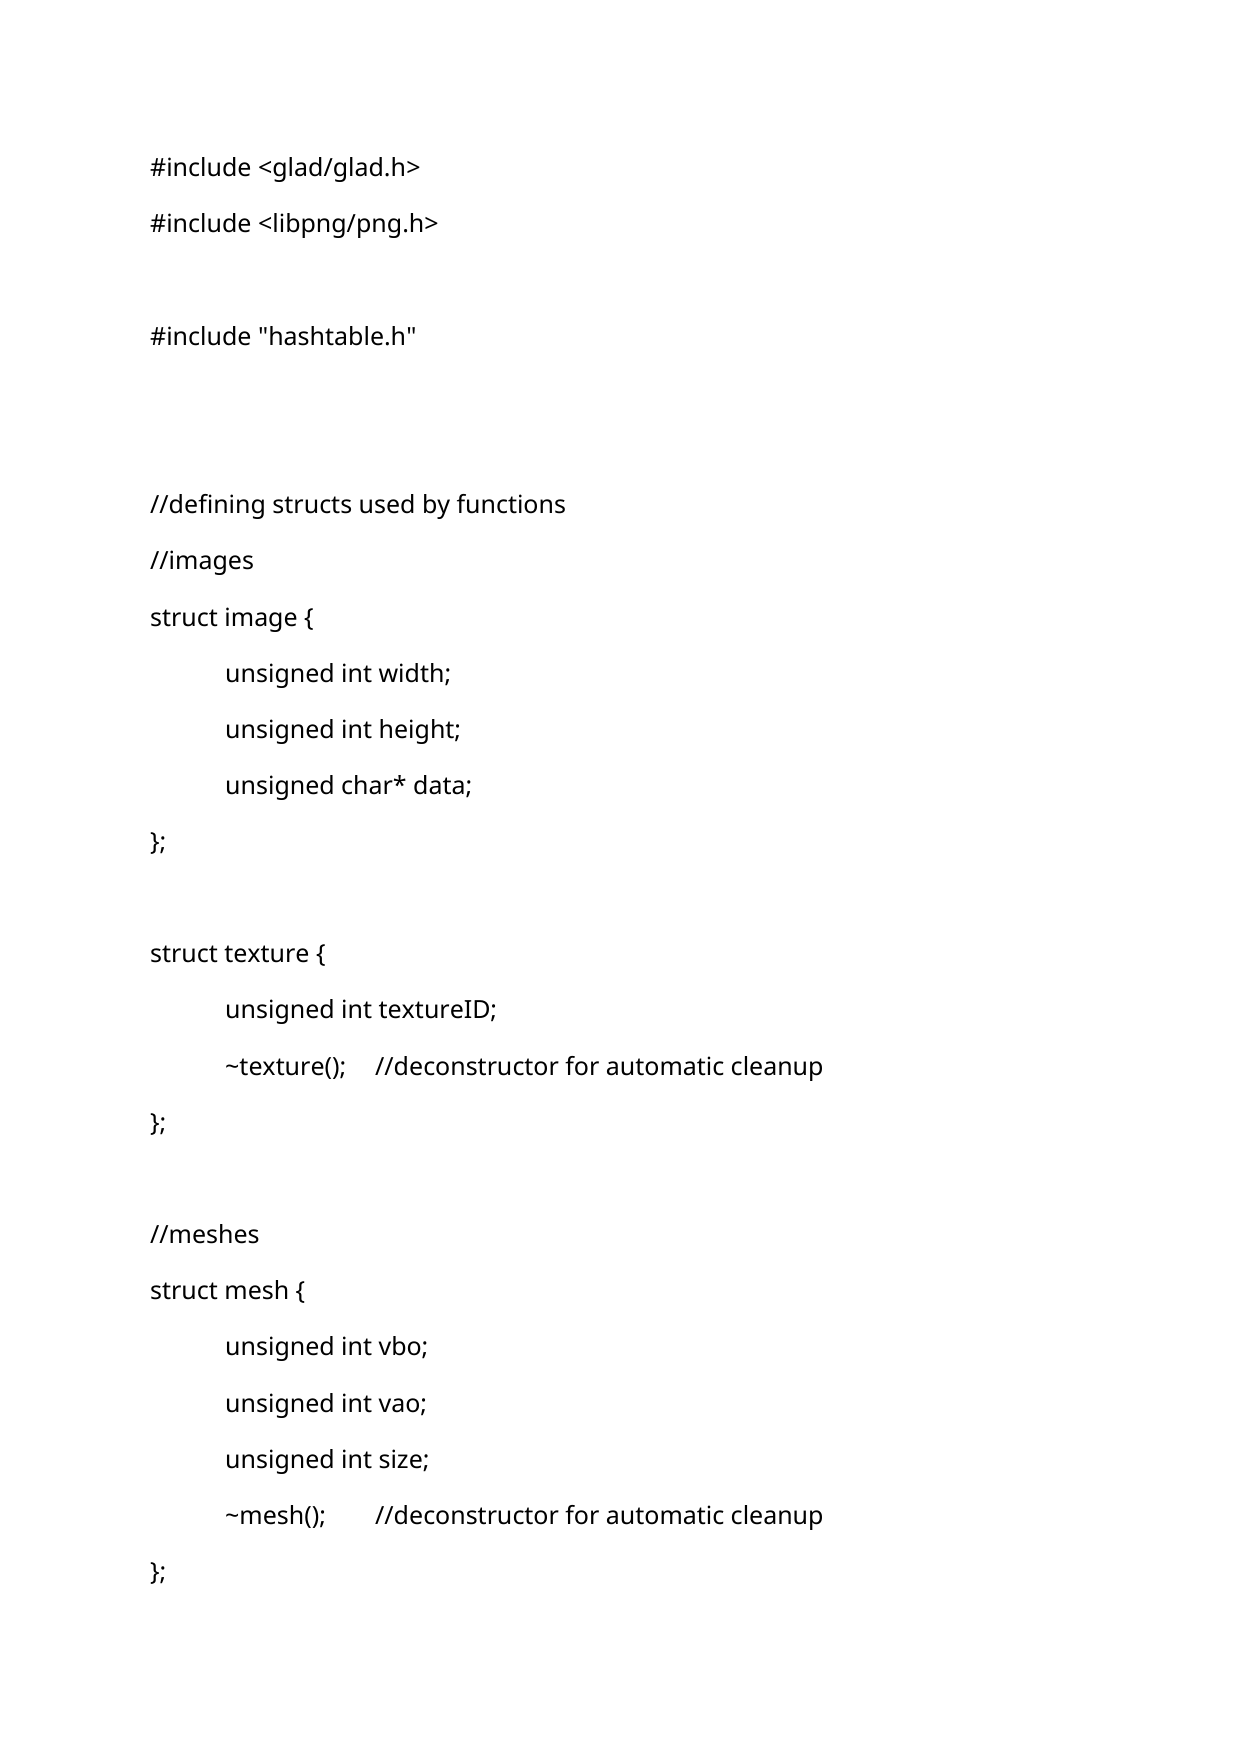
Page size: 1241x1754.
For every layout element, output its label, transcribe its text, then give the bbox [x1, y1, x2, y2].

text unsigned char* data; [150, 768, 1090, 802]
text }; [150, 1104, 1090, 1138]
text unsigned int vao; [150, 1385, 1090, 1419]
text struct image { [150, 599, 1090, 633]
text unsigned int textureID; [150, 992, 1090, 1026]
text unsigned int size; [150, 1441, 1090, 1475]
text ~mesh(); //deconstructor for automatic cleanup [150, 1497, 1090, 1532]
text }; [150, 824, 1090, 858]
text unsigned int width; [150, 655, 1090, 689]
text ~texture(); //deconstructor for automatic cleanup [150, 1048, 1090, 1082]
text unsigned int height; [150, 711, 1090, 746]
text //defining structs used by functions [150, 487, 1090, 521]
text }; [150, 1554, 1090, 1588]
text #include <glad/glad.h> [150, 150, 1090, 184]
text //images [150, 543, 1090, 577]
text #include <libpng/png.h> [150, 206, 1090, 240]
text //meshes [150, 1217, 1090, 1251]
text #include "hashtable.h" [150, 318, 1090, 352]
text struct texture { [150, 936, 1090, 970]
text unsigned int vbo; [150, 1329, 1090, 1363]
text struct mesh { [150, 1273, 1090, 1307]
